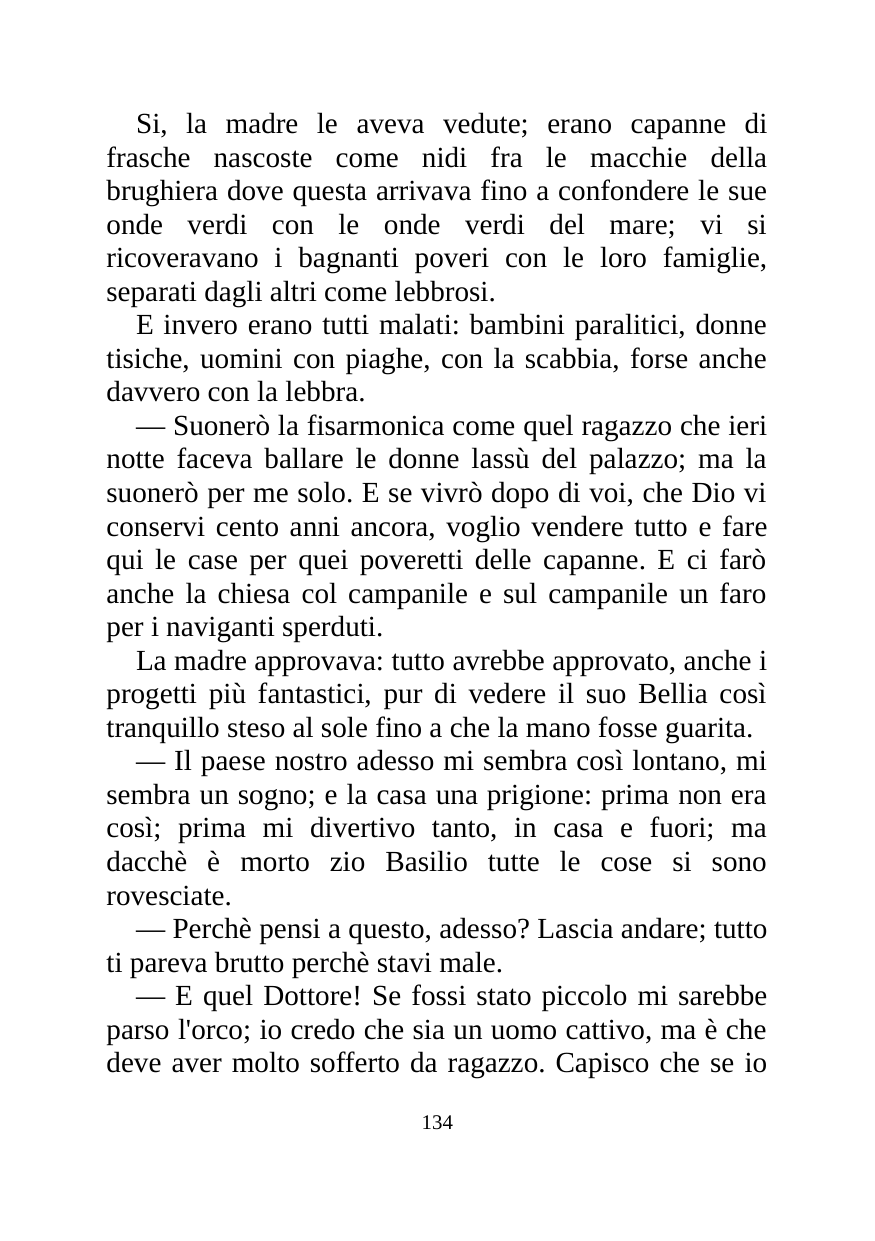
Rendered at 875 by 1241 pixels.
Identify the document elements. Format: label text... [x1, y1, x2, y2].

text Si, la madre le aveva vedute; erano capanne di frasche nascoste come nidi fra le macchie della brughiera dove questa arrivava fino a confondere le sue onde verdi con le onde verdi del mare; vi si ricoveravano i bagnanti poveri con le loro famiglie, separati dagli altri come lebbrosi. [106, 106, 768, 307]
text — Il paese nostro adesso mi sembra così lontano, mi sembra un sogno; e la casa una prigione: prima non era così; prima mi divertivo tanto, in casa e fuori; ma dacchè è morto zio Basilio tutte le cose si sono rovesciate. [106, 743, 768, 911]
text — E quel Dottore! Se fossi stato piccolo mi sarebbe parso l'orco; io credo che sia un uomo cattivo, ma è che deve aver molto sofferto da ragazzo. Capisco che se io [106, 978, 768, 1079]
text — Perchè pensi a questo, adesso? Lascia andare; tutto ti pareva brutto perchè stavi male. [106, 911, 768, 978]
text — Suonerò la fisarmonica come quel ragazzo che ieri notte faceva ballare le donne lassù del palazzo; ma la suonerò per me solo. E se vivrò dopo di voi, che Dio vi conservi cento anni ancora, voglio vendere tutto e fare qui le case per quei poveretti delle capanne. E ci farò anche la chiesa col campanile e sul campanile un faro per i naviganti sperduti. [106, 408, 768, 643]
text La madre approvava: tutto avrebbe approvato, anche i progetti più fantastici, pur di vedere il suo Bellia così tranquillo steso al sole fino a che la mano fosse guarita. [106, 643, 768, 743]
text E invero erano tutti malati: bambini paralitici, donne tisiche, uomini con piaghe, con la scabbia, forse anche davvero con la lebbra. [106, 307, 768, 408]
